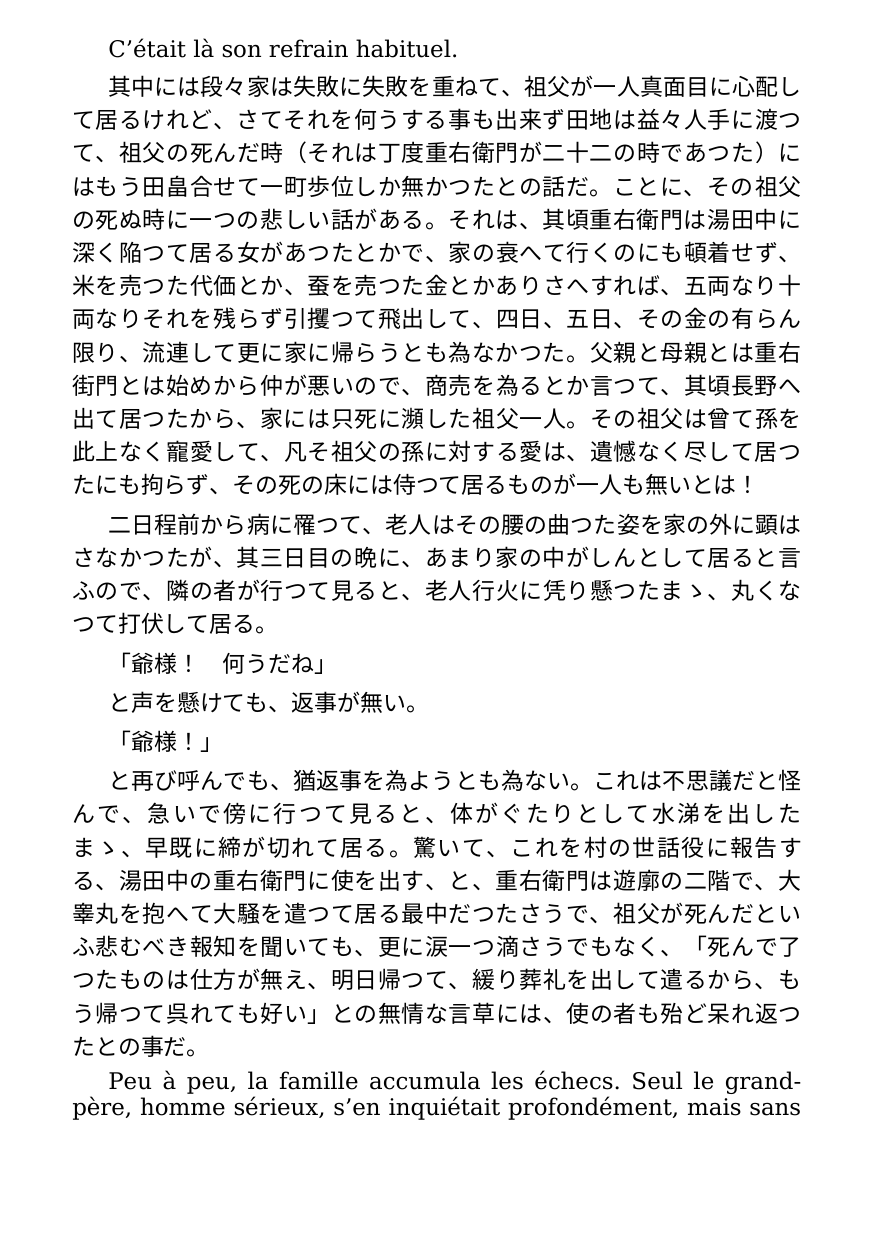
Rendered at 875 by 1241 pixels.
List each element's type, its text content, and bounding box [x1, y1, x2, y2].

text と再び呼んでも、猶返事を為ようとも為ない。これは不思議だと怪んで、急いで傍に行つて見ると、体がぐたりとして水涕を出したまゝ、早既に締が切れて居る。驚いて、これを村の世話役に報告する、湯田中の重右衛門に使を出す、と、重右衛門は遊廓の二階で、大睾丸を抱へて大騒を遣つて居る最中だつたさうで、祖父が死んだといふ悲むべき報知を聞いても、更に涙一つ滴さうでもなく、「死んで了つたものは仕方が無え、明日帰つて、緩り葬礼を出して遣るから、もう帰つて呉れても好い」との無情な言草には、使の者も殆ど呆れ返つたとの事だ。 [72, 763, 802, 1062]
text Peu à peu, la famille accumula les échecs. Seul le grand-père, homme sérieux, s’en inquiétait profondément, mais sans [72, 1068, 802, 1121]
text 「爺様！ 何うだね」 [72, 645, 802, 679]
text と声を懸けても、返事が無い。 [72, 684, 802, 718]
text 其中には段々家は失敗に失敗を重ねて、祖父が一人真面目に心配して居るけれど、さてそれを何うする事も出来ず田地は益々人手に渡つて、祖父の死んだ時（それは丁度重右衛門が二十二の時であつた）にはもう田畠合せて一町歩位しか無かつたとの話だ。ことに、その祖父の死ぬ時に一つの悲しい話がある。それは、其頃重右衛門は湯田中に深く陥つて居る女があつたとかで、家の衰へて行くのにも頓着せず、米を売つた代価とか、蚕を売つた金とかありさへすれば、五両なり十両なりそれを残らず引攫つて飛出して、四日、五日、その金の有らん限り、流連して更に家に帰らうとも為なかつた。父親と母親とは重右街門とは始めから仲が悪いので、商売を為るとか言つて、其頃長野へ出て居つたから、家には只死に瀕した祖父一人。その祖父は曾て孫を此上なく寵愛して、凡そ祖父の孫に対する愛は、遺憾なく尽して居つたにも拘らず、その死の床には侍つて居るものが一人も無いとは！ [72, 69, 802, 501]
text 「爺様！」 [72, 724, 802, 757]
text C’était là son refrain habituel. [72, 36, 802, 63]
text 二日程前から病に罹つて、老人はその腰の曲つた姿を家の外に顕はさなかつたが、其三日目の晩に、あまり家の中がしんとして居ると言ふので、隣の者が行つて見ると、老人行火に凭り懸つたまゝ、丸くなつて打伏して居る。 [72, 507, 802, 639]
